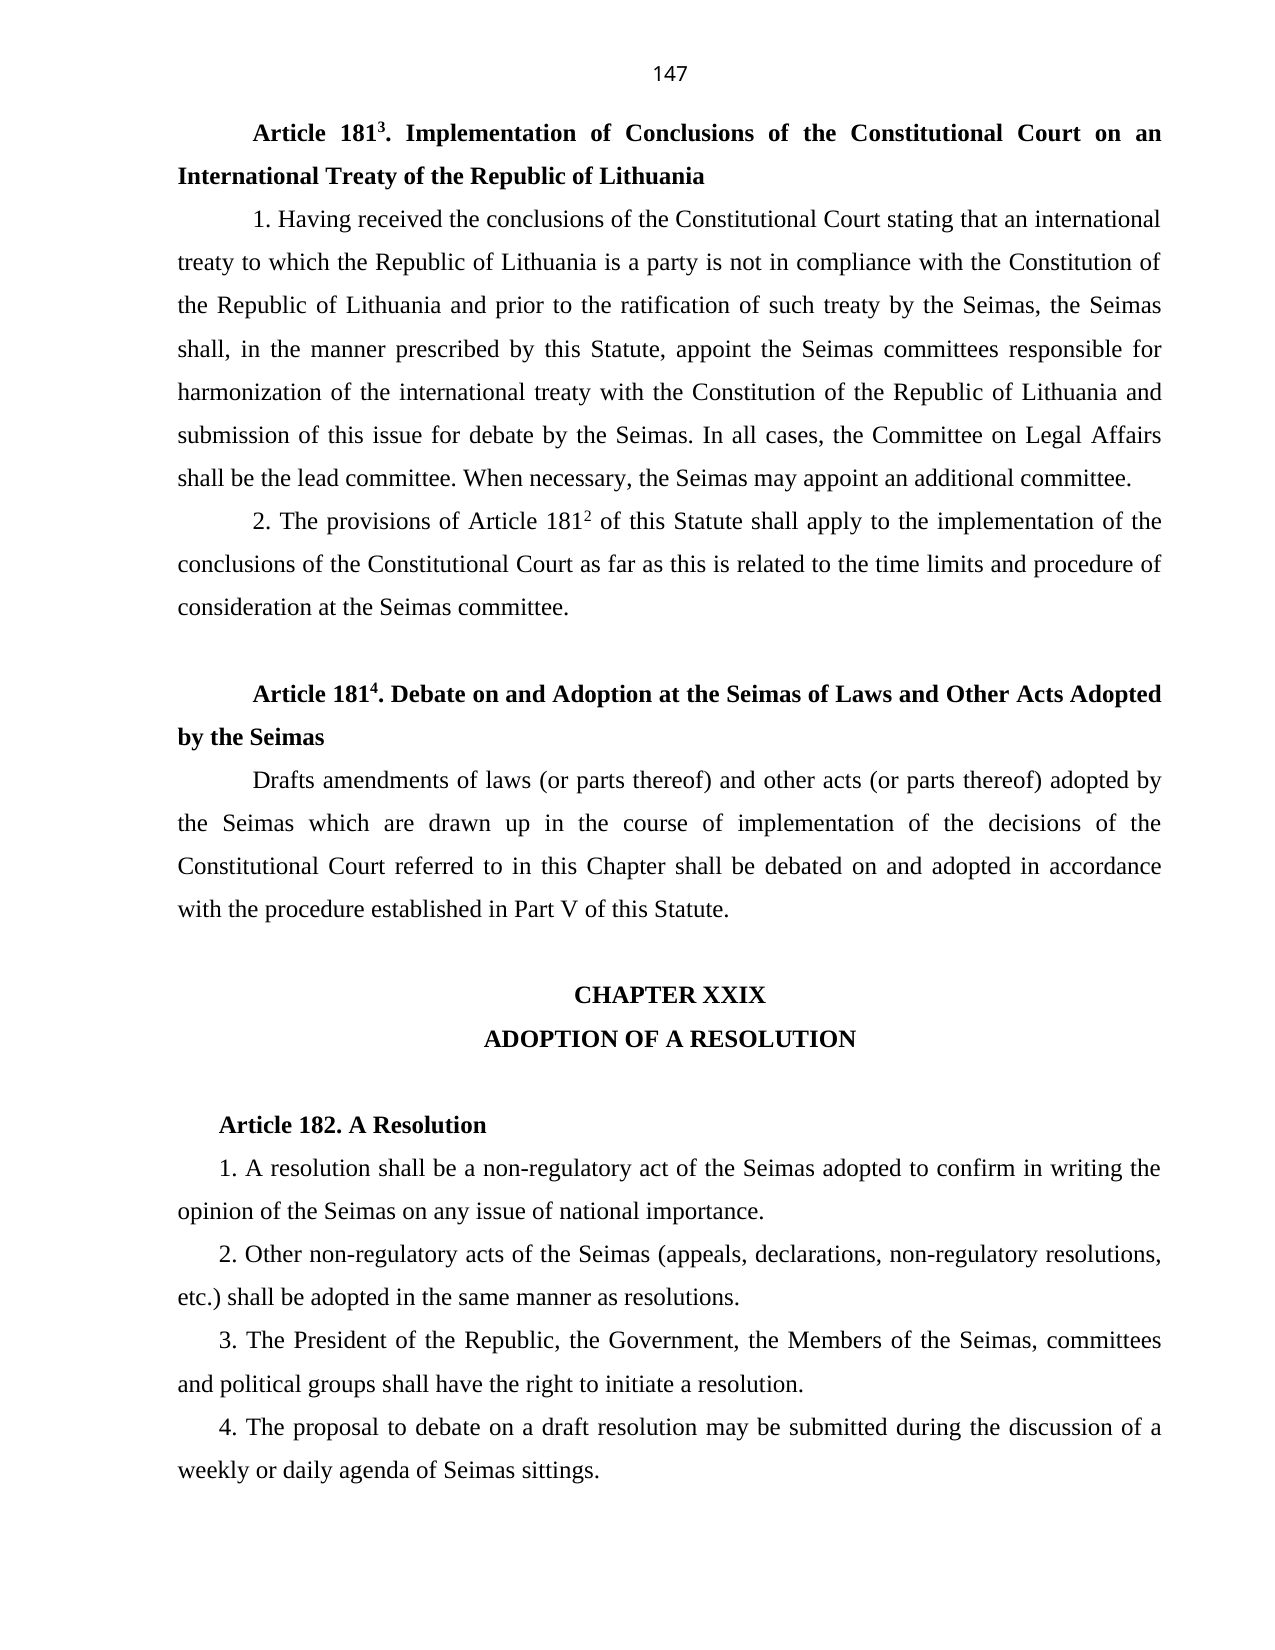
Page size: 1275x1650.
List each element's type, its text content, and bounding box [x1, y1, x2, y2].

text Article 1813. Implementation of Conclusions of the Constitutional Court on an International Treaty of the Republic of Lithuania [177, 118, 1163, 190]
text 1. A resolution shall be a non-regulatory act of the Seimas adopted to confirm in writing the opinion of the Seimas on any issue of national importance. [177, 1153, 1163, 1225]
text Article 182. A Resolution [177, 1110, 1163, 1139]
text 2. The provisions of Article 1812 of this Statute shall apply to the implementation of the conclusions of the Constitutional Court as far as this is related to the time limits and procedure of consideration at the Seimas committee. [177, 506, 1163, 621]
text Chapter XXIX [177, 981, 1163, 1009]
text 2. Other non-regulatory acts of the Seimas (appeals, declarations, non-regulatory resolutions, etc.) shall be adopted in the same manner as resolutions. [177, 1239, 1163, 1311]
text 3. The President of the Republic, the Government, the Members of the Seimas, committees and political groups shall have the right to initiate a resolution. [177, 1326, 1163, 1397]
text ADOPTION OF A RESOLUTION [177, 1024, 1163, 1052]
text 1. Having received the conclusions of the Constitutional Court stating that an international treaty to which the Republic of Lithuania is a party is not in compliance with the Constitution of the Republic of Lithuania and prior to the ratification of such treaty by the Seimas, the Seimas shall, in the manner prescribed by this Statute, appoint the Seimas committees responsible for harmonization of the international treaty with the Constitution of the Republic of Lithuania and submission of this issue for debate by the Seimas. In all cases, the Committee on Legal Affairs shall be the lead committee. When necessary, the Seimas may appoint an additional committee. [177, 204, 1163, 492]
text Drafts amendments of laws (or parts thereof) and other acts (or parts thereof) adopted by the Seimas which are drawn up in the course of implementation of the decisions of the Constitutional Court referred to in this Chapter shall be debated on and adopted in accordance with the procedure established in Part V of this Statute. [177, 765, 1163, 923]
text Article 1814. Debate on and Adoption at the Seimas of Laws and Other Acts Adopted by the Seimas [177, 679, 1163, 751]
text 4. The proposal to debate on a draft resolution may be submitted during the discussion of a weekly or daily agenda of Seimas sittings. [177, 1412, 1163, 1484]
